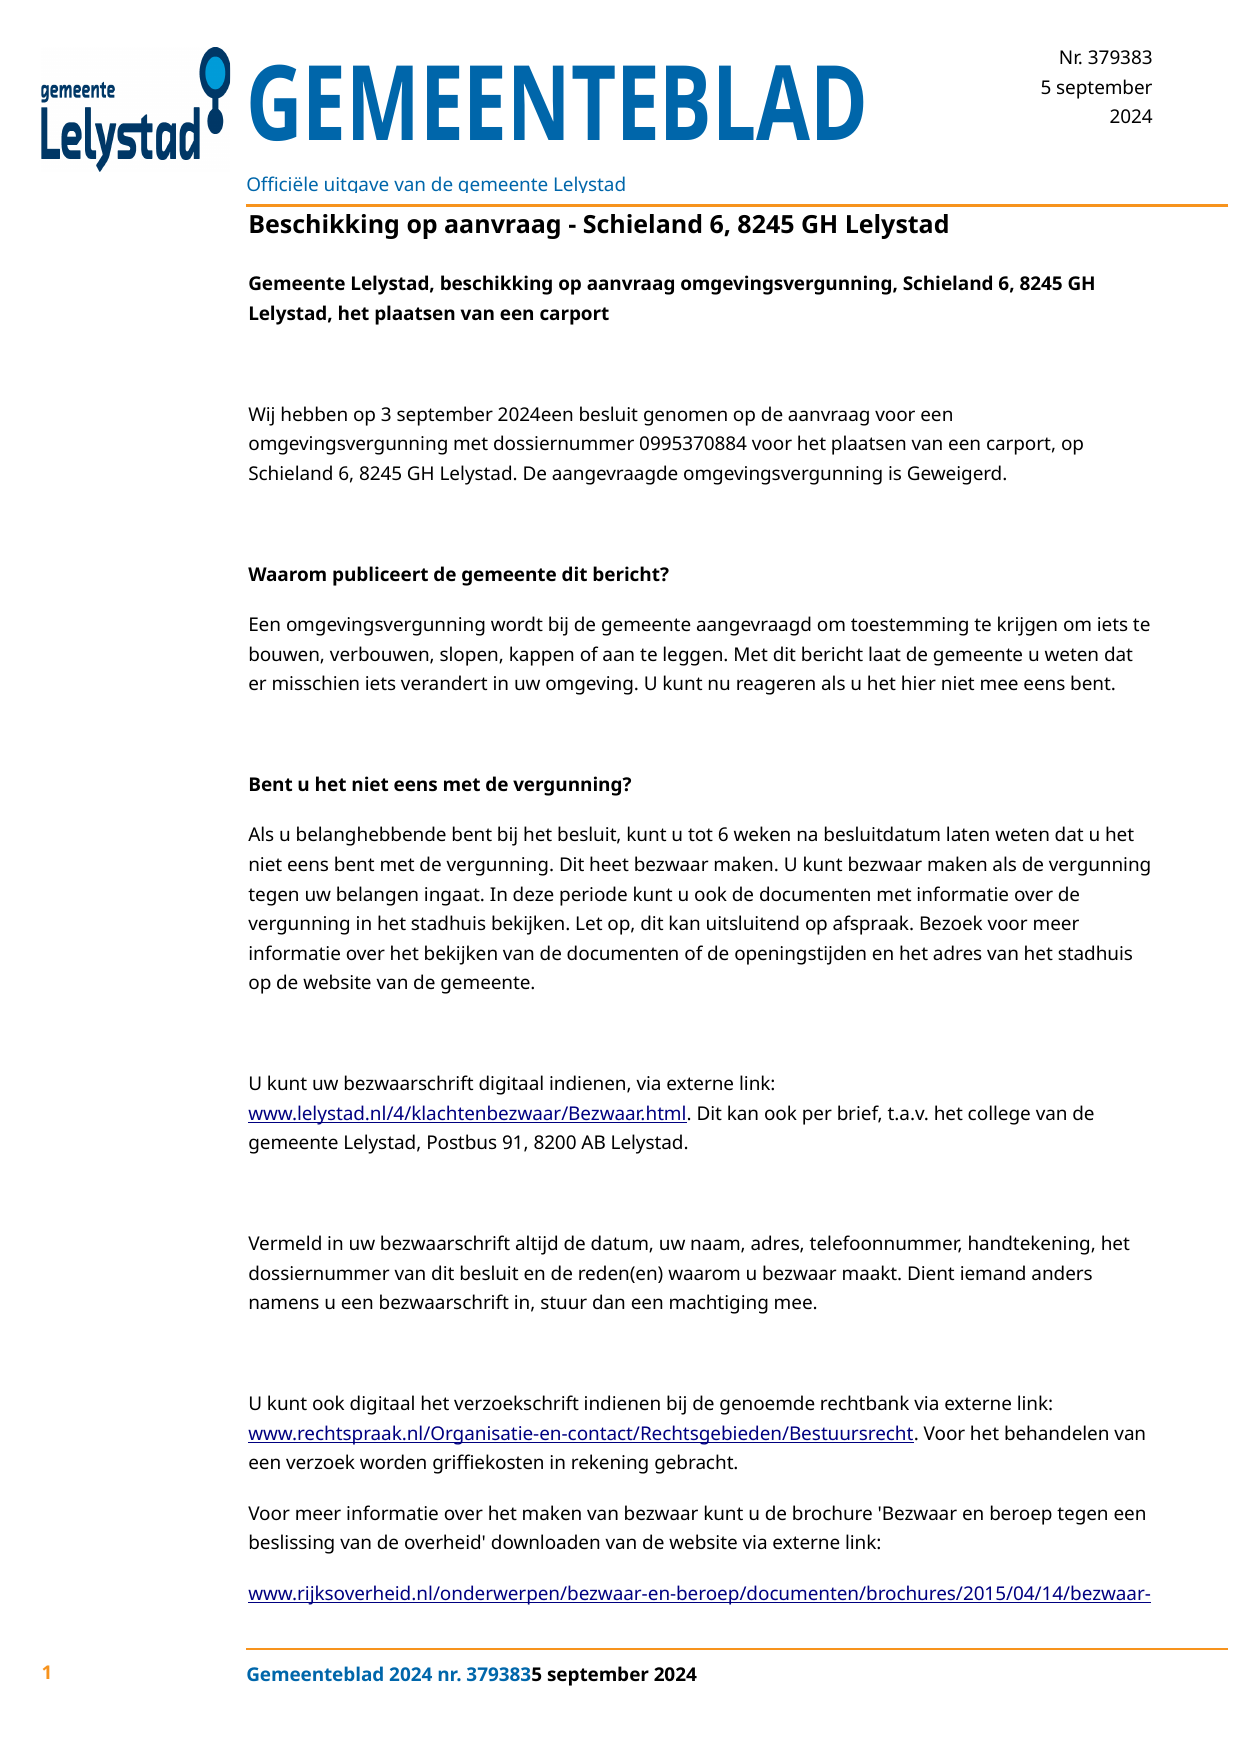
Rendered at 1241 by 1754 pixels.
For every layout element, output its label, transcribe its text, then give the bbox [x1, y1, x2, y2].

text Gemeente Lelystad, beschikking op aanvraag omgevingsvergunning, Schieland 6, 8245 GH Lelystad, het plaatsen van een carport [248, 270, 1152, 326]
text Een omgevingsvergunning wordt bij de gemeente aangevraagd om toestemming te krijgen om iets te bouwen, verbouwen, slopen, kappen of aan te leggen. Met dit bericht laat de gemeente u weten dat er misschien iets verandert in uw omgeving. U kunt nu reageren als u het hier niet mee eens bent. [248, 611, 1152, 696]
text Beschikking op aanvraag - Schieland 6, 8245 GH Lelystad [248, 207, 1152, 241]
text Bent u het niet eens met de vergunning? [248, 771, 1152, 797]
text U kunt uw bezwaarschrift digitaal indienen, via externe link: www.lelystad.nl/4/klachtenbezwaar/Bezwaar.html. Dit kan ook per brief, t.a.v. het college van de gemeente Lelystad, Postbus 91, 8200 AB Lelystad. [248, 1070, 1152, 1155]
picture [41, 47, 231, 172]
text Vermeld in uw bezwaarschrift altijd de datum, uw naam, adres, telefoonnummer, handtekening, het dossiernummer van dit besluit en de reden(en) waarom u bezwaar maakt. Dient iemand anders namens u een bezwaarschrift in, stuur dan een machtiging mee. [248, 1230, 1152, 1315]
text Wij hebben op 3 september 2024een besluit genomen op de aanvraag voor een omgevingsvergunning met dossiernummer 0995370884 voor het plaatsen van een carport, op Schieland 6, 8245 GH Lelystad. De aangevraagde omgevingsvergunning is Geweigerd. [248, 401, 1152, 486]
text www.rijksoverheid.nl/onderwerpen/bezwaar-en-beroep/documenten/brochures/2015/04/14/bezwaar- [248, 1580, 1152, 1606]
text Waarom publiceert de gemeente dit bericht? [248, 561, 1152, 586]
text Voor meer informatie over het maken van bezwaar kunt u de brochure 'Bezwaar en beroep tegen een beslissing van de overheid' downloaden van de website via externe link: [248, 1500, 1152, 1555]
text U kunt ook digitaal het verzoekschrift indienen bij de genoemde rechtbank via externe link: www.rechtspraak.nl/Organisatie-en-contact/Rechtsgebieden/Bestuursrecht. Voor het behandelen van een verzoek worden griffiekosten in rekening gebracht. [248, 1390, 1152, 1475]
text Als u belanghebbende bent bij het besluit, kunt u tot 6 weken na besluitdatum laten weten dat u het niet eens bent met de vergunning. Dit heet bezwaar maken. U kunt bezwaar maken als de vergunning tegen uw belangen ingaat. In deze periode kunt u ook de documenten met informatie over de vergunning in het stadhuis bekijken. Let op, dit kan uitsluitend op afspraak. Bezoek voor meer informatie over het bekijken van de documenten of de openingstijden en het adres van het stadhuis op de website van de gemeente. [248, 822, 1152, 995]
